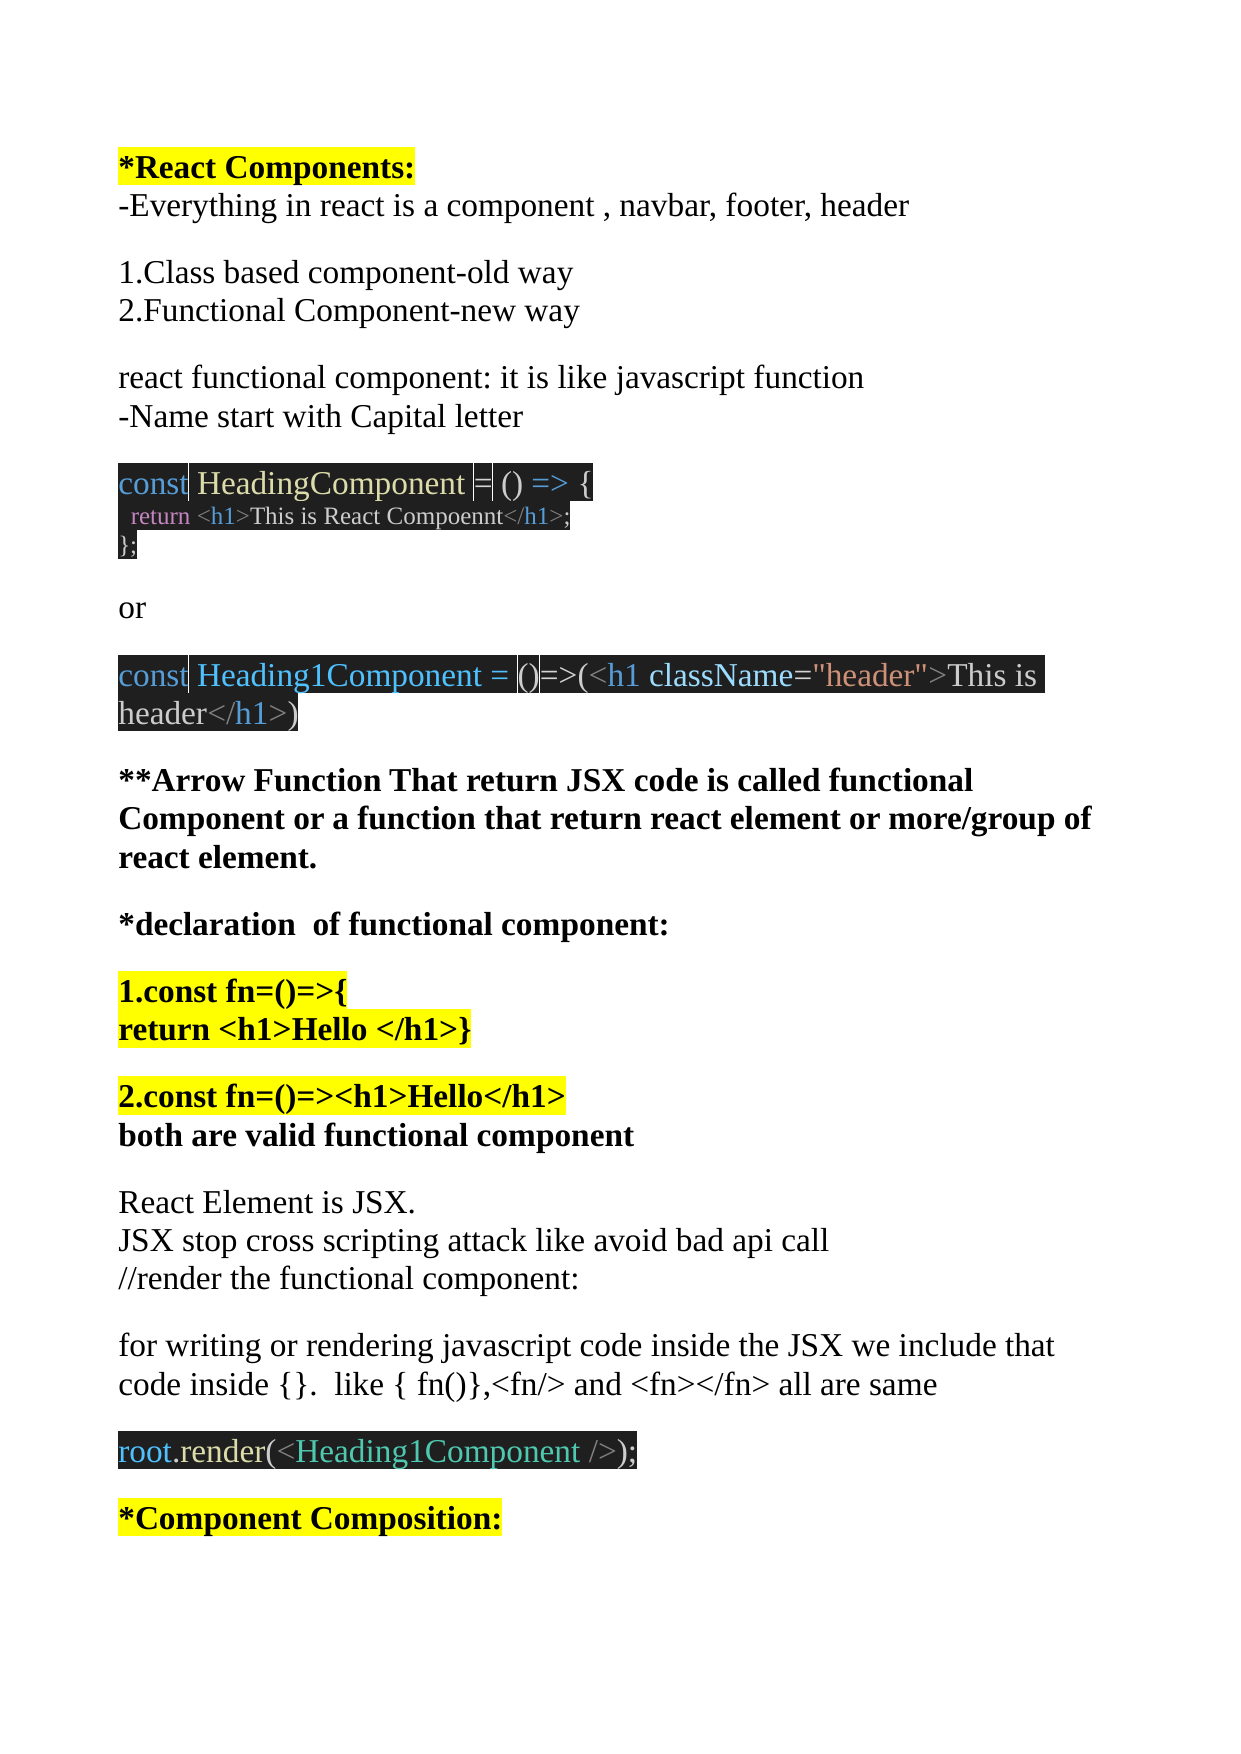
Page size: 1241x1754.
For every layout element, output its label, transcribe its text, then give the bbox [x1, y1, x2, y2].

text for writing or rendering javascript code inside the JSX we include that code inside {}. like { fn()},<fn/> and <fn></fn> all are same [118, 1326, 1122, 1402]
text //render the functional component: [118, 1258, 1122, 1297]
text 2.Functional Component-new way [118, 291, 1122, 329]
text }; [118, 530, 1122, 559]
text root.render(<Heading1Component />); [118, 1431, 1122, 1469]
text const Heading1Component = ()=>(<h1 className="header">This is header</h1>) [118, 655, 1122, 731]
text JSX stop cross scripting attack like avoid bad api call [118, 1220, 1122, 1258]
text return <h1>This is React Compoennt</h1>; [118, 501, 1122, 530]
text 1.Class based component-old way [118, 252, 1122, 291]
text 1.const fn=()=>{ [118, 971, 1122, 1009]
text **Arrow Function That return JSX code is called functional Component or a function that return react element or more/group of react element. [118, 760, 1122, 875]
text -Name start with Capital letter [118, 396, 1122, 434]
text React Element is JSX. [118, 1182, 1122, 1220]
text -Everything in react is a component , navbar, footer, header [118, 185, 1122, 223]
text const HeadingComponent = () => { [118, 463, 1122, 501]
text *Component Composition: [118, 1498, 1122, 1536]
text or [118, 588, 1122, 626]
text *declaration of functional component: [118, 904, 1122, 942]
text return <h1>Hello </h1>} [118, 1009, 1122, 1048]
text *React Components: [118, 147, 1122, 185]
text react functional component: it is like javascript function [118, 358, 1122, 396]
text both are valid functional component [118, 1115, 1122, 1153]
text 2.const fn=()=><h1>Hello</h1> [118, 1076, 1122, 1115]
